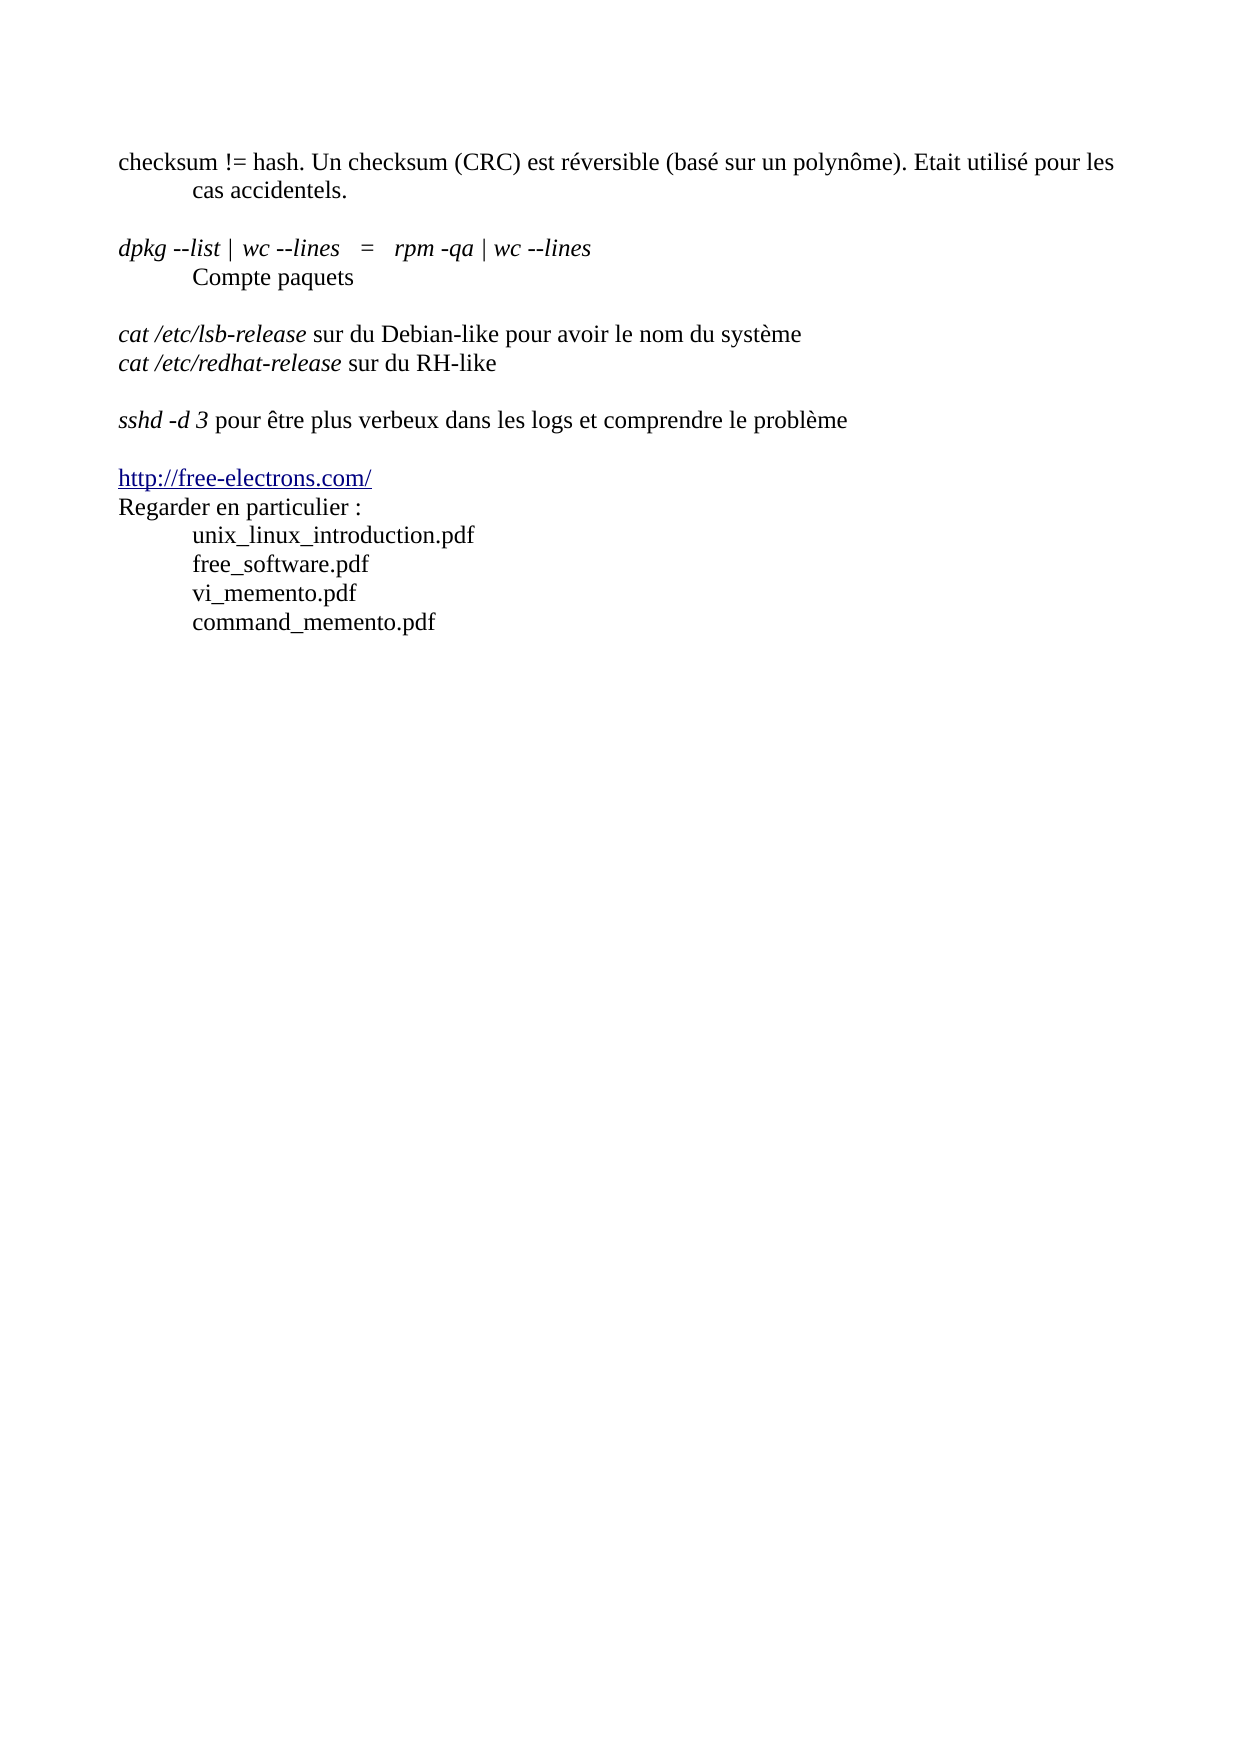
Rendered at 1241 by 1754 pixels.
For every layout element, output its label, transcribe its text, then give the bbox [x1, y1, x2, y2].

text checksum != hash. Un checksum (CRC) est réversible (basé sur un polynôme). Etait utilisé pour les cas accidentels. [118, 147, 1122, 204]
text Compte paquets [118, 262, 1122, 291]
text dpkg --list | wc --lines = rpm -qa | wc --lines [118, 233, 1122, 262]
text sshd -d 3 pour être plus verbeux dans les logs et comprendre le problème [118, 406, 1122, 434]
text cat /etc/redhat-release sur du RH-like [118, 348, 1122, 377]
text Regarder en particulier : [118, 492, 1122, 521]
text vi_memento.pdf [118, 578, 1122, 607]
text unix_linux_introduction.pdf [118, 521, 1122, 549]
text free_software.pdf [118, 549, 1122, 578]
text command_memento.pdf [118, 607, 1122, 636]
text http://free-electrons.com/ [118, 463, 1122, 492]
text cat /etc/lsb-release sur du Debian-like pour avoir le nom du système [118, 319, 1122, 348]
